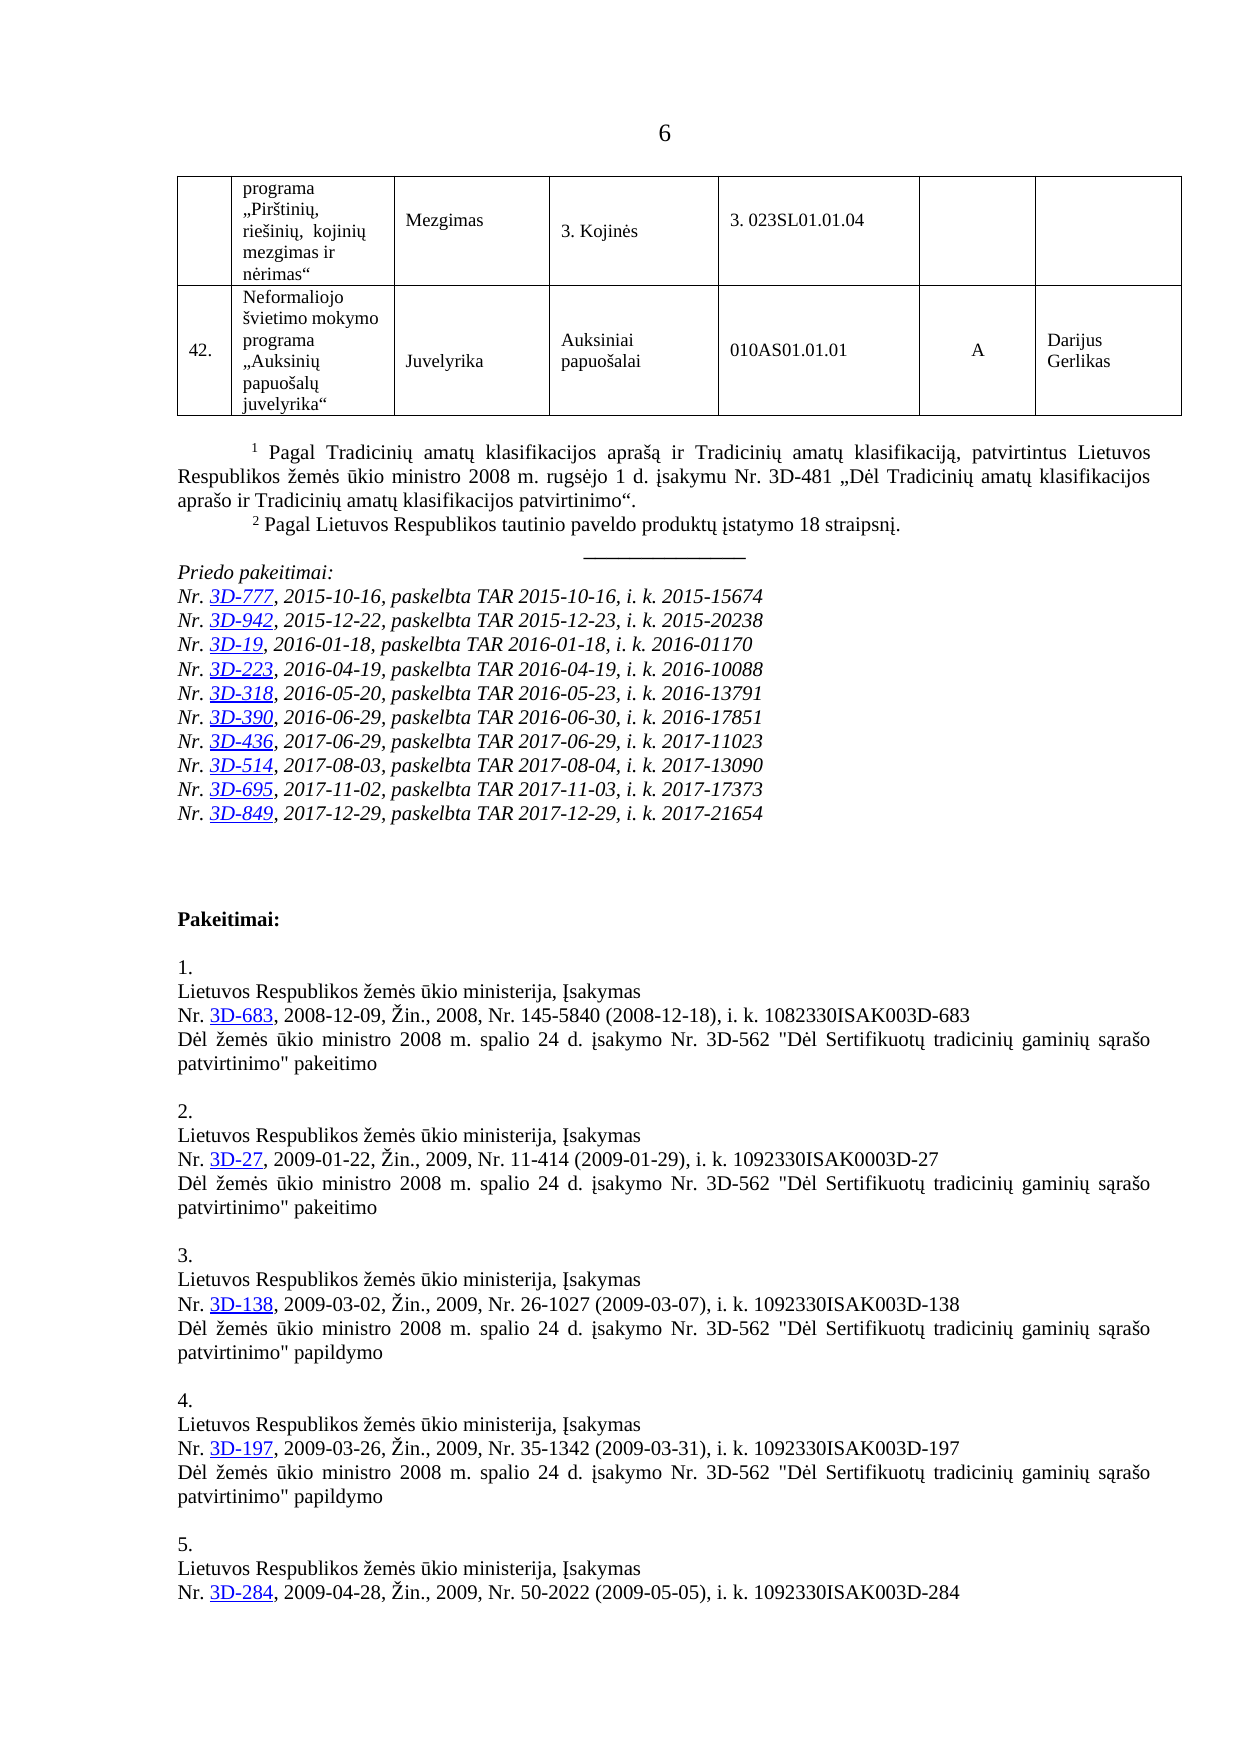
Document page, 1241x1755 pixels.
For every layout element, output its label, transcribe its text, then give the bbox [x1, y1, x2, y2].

text Nr. 3D-390, 2016-06-29, paskelbta TAR 2016-06-30, i. k. 2016-17851 [177, 704, 1152, 729]
text Nr. 3D-19, 2016-01-18, paskelbta TAR 2016-01-18, i. k. 2016-01170 [177, 632, 1152, 656]
text 5. [177, 1532, 1152, 1556]
text 2 Pagal Lietuvos Respublikоs tautinio paveldo produktų įstatymo 18 straipsnį. [177, 512, 1152, 536]
text ______________ [177, 536, 1152, 560]
text Nr. 3D-514, 2017-08-03, paskelbta TAR 2017-08-04, i. k. 2017-13090 [177, 753, 1152, 777]
text Priedo pakeitimai: [177, 560, 1152, 584]
text Dėl žemės ūkio ministro 2008 m. spalio 24 d. įsakymo Nr. 3D-562 "Dėl Sertifikuotų tradicinių gaminių sąrašo patvirtinimo" pakeitimo [177, 1027, 1152, 1075]
text Pakeitimai: [177, 906, 1152, 931]
text Nr. 3D-318, 2016-05-20, paskelbta TAR 2016-05-23, i. k. 2016-13791 [177, 681, 1152, 704]
text 4. [177, 1388, 1152, 1412]
text Nr. 3D-223, 2016-04-19, paskelbta TAR 2016-04-19, i. k. 2016-10088 [177, 656, 1152, 681]
text 1 Pagal Tradicinių amatų klasifikacijos aprašą ir Tradicinių amatų klasifikaciją, patvirtintus Lietuvos Respublikоs žemės ūkio ministro 2008 m. rugsėjo 1 d. įsakymu Nr. 3D-481 „Dėl Tradicinių amatų klasifikacijos aprašo ir Tradicinių amatų klasifikacijos patvirtinimo“. [177, 440, 1152, 512]
text Lietuvos Respublikos žemės ūkio ministerija, Įsakymas [177, 1123, 1152, 1147]
text Nr. 3D-436, 2017-06-29, paskelbta TAR 2017-06-29, i. k. 2017-11023 [177, 729, 1152, 753]
text Nr. 3D-683, 2008-12-09, Žin., 2008, Nr. 145-5840 (2008-12-18), i. k. 1082330ISAK003D-683 [177, 1003, 1152, 1027]
text Lietuvos Respublikos žemės ūkio ministerija, Įsakymas [177, 979, 1152, 1003]
text 3. [177, 1243, 1152, 1267]
text Dėl žemės ūkio ministro 2008 m. spalio 24 d. įsakymo Nr. 3D-562 "Dėl Sertifikuotų tradicinių gaminių sąrašo patvirtinimo" papildymo [177, 1460, 1152, 1508]
text Dėl žemės ūkio ministro 2008 m. spalio 24 d. įsakymo Nr. 3D-562 "Dėl Sertifikuotų tradicinių gaminių sąrašo patvirtinimo" papildymo [177, 1316, 1152, 1364]
text Lietuvos Respublikos žemės ūkio ministerija, Įsakymas [177, 1412, 1152, 1436]
text Nr. 3D-27, 2009-01-22, Žin., 2009, Nr. 11-414 (2009-01-29), i. k. 1092330ISAK0003D-27 [177, 1147, 1152, 1171]
text 2. [177, 1099, 1152, 1123]
text 1. [177, 954, 1152, 979]
text Nr. 3D-138, 2009-03-02, Žin., 2009, Nr. 26-1027 (2009-03-07), i. k. 1092330ISAK003D-138 [177, 1291, 1152, 1316]
text Nr. 3D-849, 2017-12-29, paskelbta TAR 2017-12-29, i. k. 2017-21654 [177, 801, 1152, 825]
text Nr. 3D-695, 2017-11-02, paskelbta TAR 2017-11-03, i. k. 2017-17373 [177, 777, 1152, 801]
text Nr. 3D-942, 2015-12-22, paskelbta TAR 2015-12-23, i. k. 2015-20238 [177, 608, 1152, 632]
text Nr. 3D-284, 2009-04-28, Žin., 2009, Nr. 50-2022 (2009-05-05), i. k. 1092330ISAK003D-284 [177, 1580, 1152, 1604]
text Lietuvos Respublikos žemės ūkio ministerija, Įsakymas [177, 1556, 1152, 1580]
text Nr. 3D-777, 2015-10-16, paskelbta TAR 2015-10-16, i. k. 2015-15674 [177, 584, 1152, 608]
text Nr. 3D-197, 2009-03-26, Žin., 2009, Nr. 35-1342 (2009-03-31), i. k. 1092330ISAK003D-197 [177, 1436, 1152, 1460]
text Lietuvos Respublikos žemės ūkio ministerija, Įsakymas [177, 1267, 1152, 1291]
text Dėl žemės ūkio ministro 2008 m. spalio 24 d. įsakymo Nr. 3D-562 "Dėl Sertifikuotų tradicinių gaminių sąrašo patvirtinimo" pakeitimo [177, 1171, 1152, 1219]
